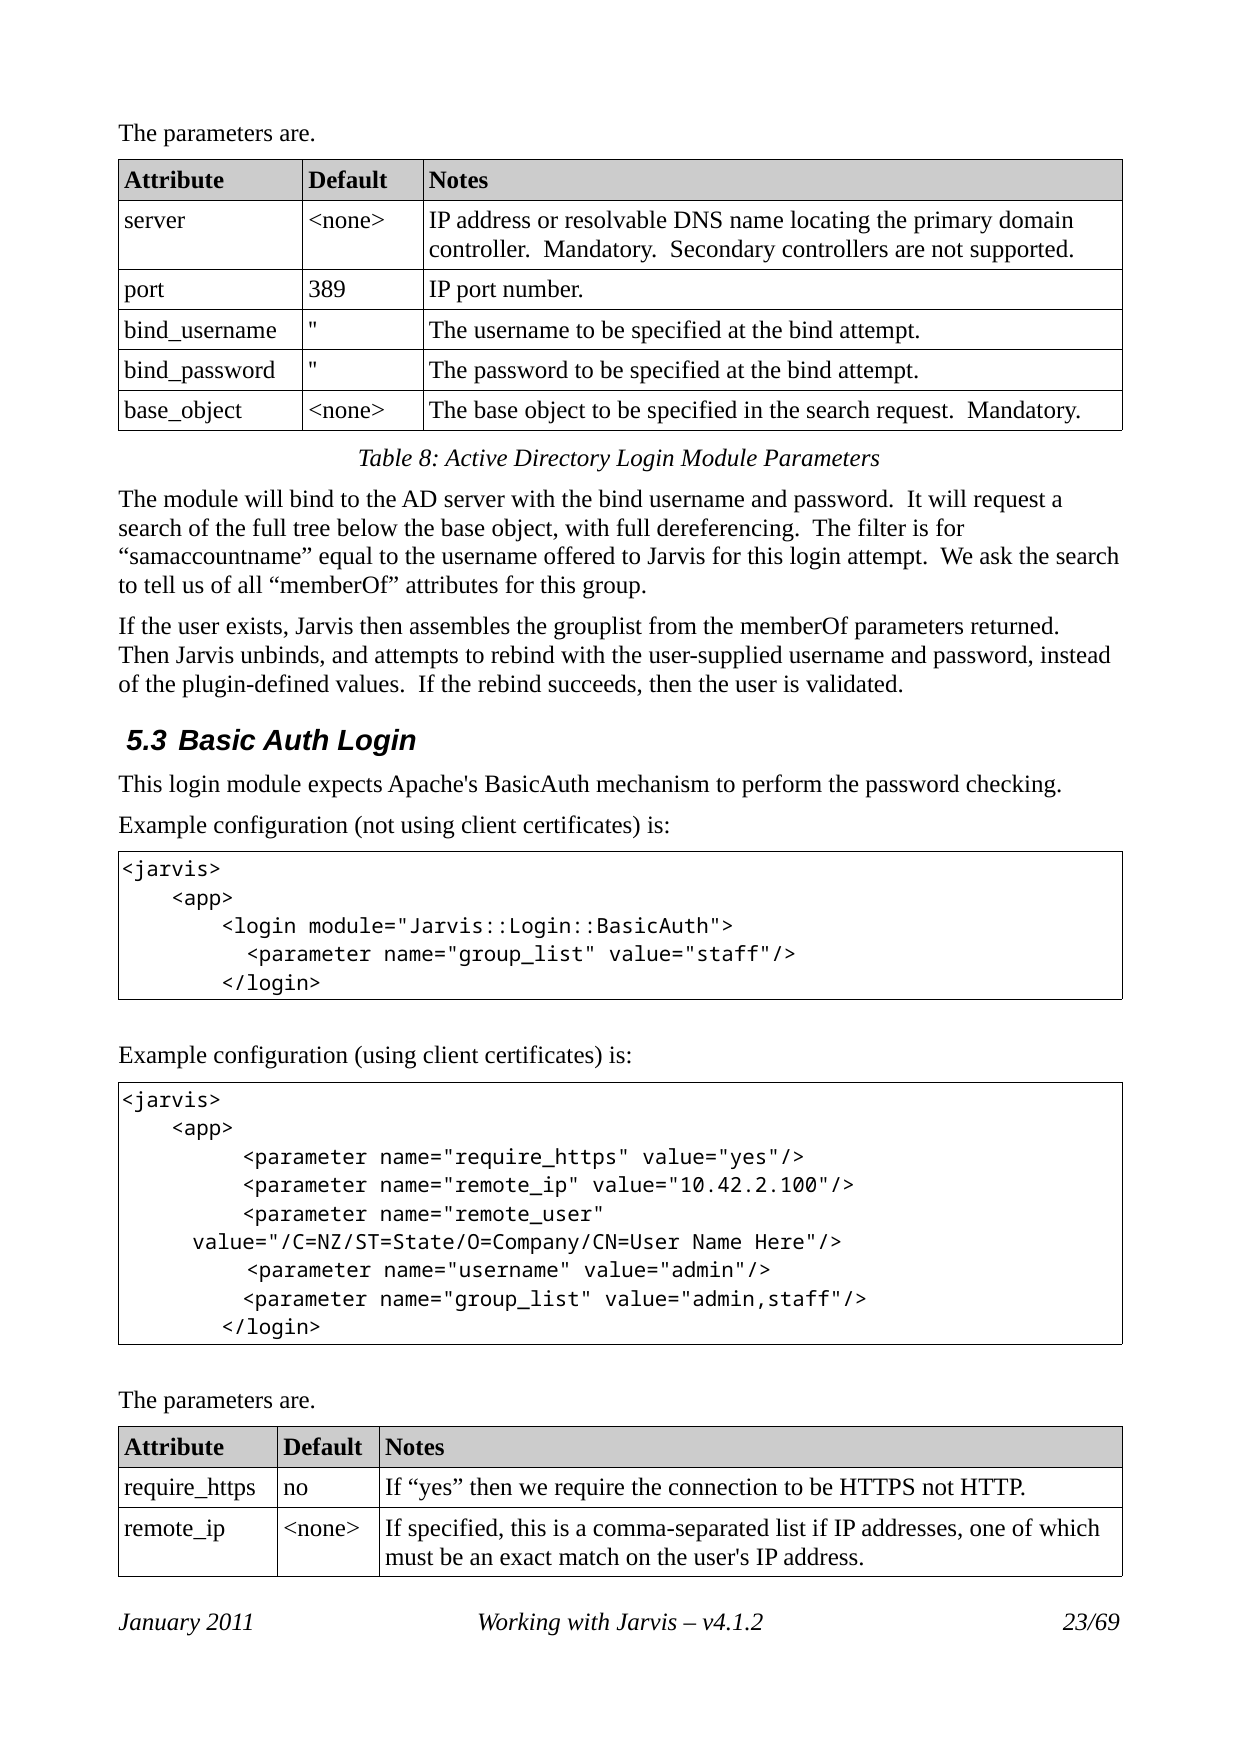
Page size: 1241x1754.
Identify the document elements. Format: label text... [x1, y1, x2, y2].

text The parameters are. [118, 118, 1122, 147]
text Example configuration (not using client certificates) is: [118, 810, 1122, 839]
text The parameters are. [118, 1385, 1122, 1414]
text Example configuration (using client certificates) is: [118, 1041, 1122, 1069]
text Table 8: Active Directory Login Module Parameters [118, 443, 1122, 471]
table_cell server [119, 201, 302, 269]
table_cell 389 [303, 270, 423, 309]
table_cell If specified, this is a comma-separated list if IP addresses, one of which must be an exact match on the user's IP address. [380, 1508, 1122, 1576]
text </login> [119, 965, 1122, 999]
table_cell bind_password [119, 350, 302, 390]
table_cell <none> [303, 391, 423, 430]
table_cell '' [303, 310, 423, 349]
table_cell IP port number. [424, 270, 1122, 309]
text If the user exists, Jarvis then assembles the grouplist from the memberOf parameters returned. Then Jarvis unbinds, and attempts to rebind with the user-supplied username and password, instead of the plugin-defined values. If the rebind succeeds, then the user is validated. [118, 611, 1122, 698]
subtitle Basic Auth Login [118, 723, 1122, 756]
text <app> [119, 1110, 1122, 1139]
text <parameter name="group_list" value="staff"/> [119, 936, 1122, 965]
text </login> [119, 1309, 1122, 1344]
text <parameter name="remote_user" [119, 1196, 1122, 1224]
table_header Attribute [119, 1427, 277, 1467]
text <parameter name="remote_ip" value="10.42.2.100"/> [119, 1167, 1122, 1196]
table_header Attribute [119, 160, 302, 200]
text <app> [119, 879, 1122, 908]
text <parameter name="require_https" value="yes"/> [119, 1139, 1122, 1167]
text This login module expects Apache's BasicAuth mechanism to perform the password checking. [118, 769, 1122, 797]
table_cell bind_username [119, 310, 302, 349]
table_header Notes [424, 160, 1122, 200]
text <parameter name="group_list" value="admin,staff"/> [119, 1281, 1122, 1309]
text <login module="Jarvis::Login::BasicAuth"> [119, 908, 1122, 936]
table_cell The password to be specified at the bind attempt. [424, 350, 1122, 390]
table_cell port [119, 270, 302, 309]
text <jarvis> [119, 1083, 1122, 1110]
table_cell The username to be specified at the bind attempt. [424, 310, 1122, 349]
text <jarvis> [119, 852, 1122, 879]
table_cell '' [303, 350, 423, 390]
text value="/C=NZ/ST=State/O=Company/CN=User Name Here"/> [119, 1224, 1122, 1252]
table_cell require_https [119, 1468, 277, 1507]
table_header Notes [380, 1427, 1122, 1467]
table_header Default [303, 160, 423, 200]
table_header Default [278, 1427, 379, 1467]
table_cell remote_ip [119, 1508, 277, 1576]
table_cell base_object [119, 391, 302, 430]
text <parameter name="username" value="admin"/> [119, 1252, 1122, 1281]
table_cell <none> [303, 201, 423, 269]
table_cell IP address or resolvable DNS name locating the primary domain controller. Mandatory. Secondary controllers are not supported. [424, 201, 1122, 269]
table_cell <none> [278, 1508, 379, 1576]
table_cell no [278, 1468, 379, 1507]
table_cell If “yes” then we require the connection to be HTTPS not HTTP. [380, 1468, 1122, 1507]
text The module will bind to the AD server with the bind username and password. It will request a search of the full tree below the base object, with full dereferencing. The filter is for “samaccountname” equal to the username offered to Jarvis for this login attempt. We ask the search to tell us of all “memberOf” attributes for this group. [118, 484, 1122, 599]
table_cell The base object to be specified in the search request. Mandatory. [424, 391, 1122, 430]
